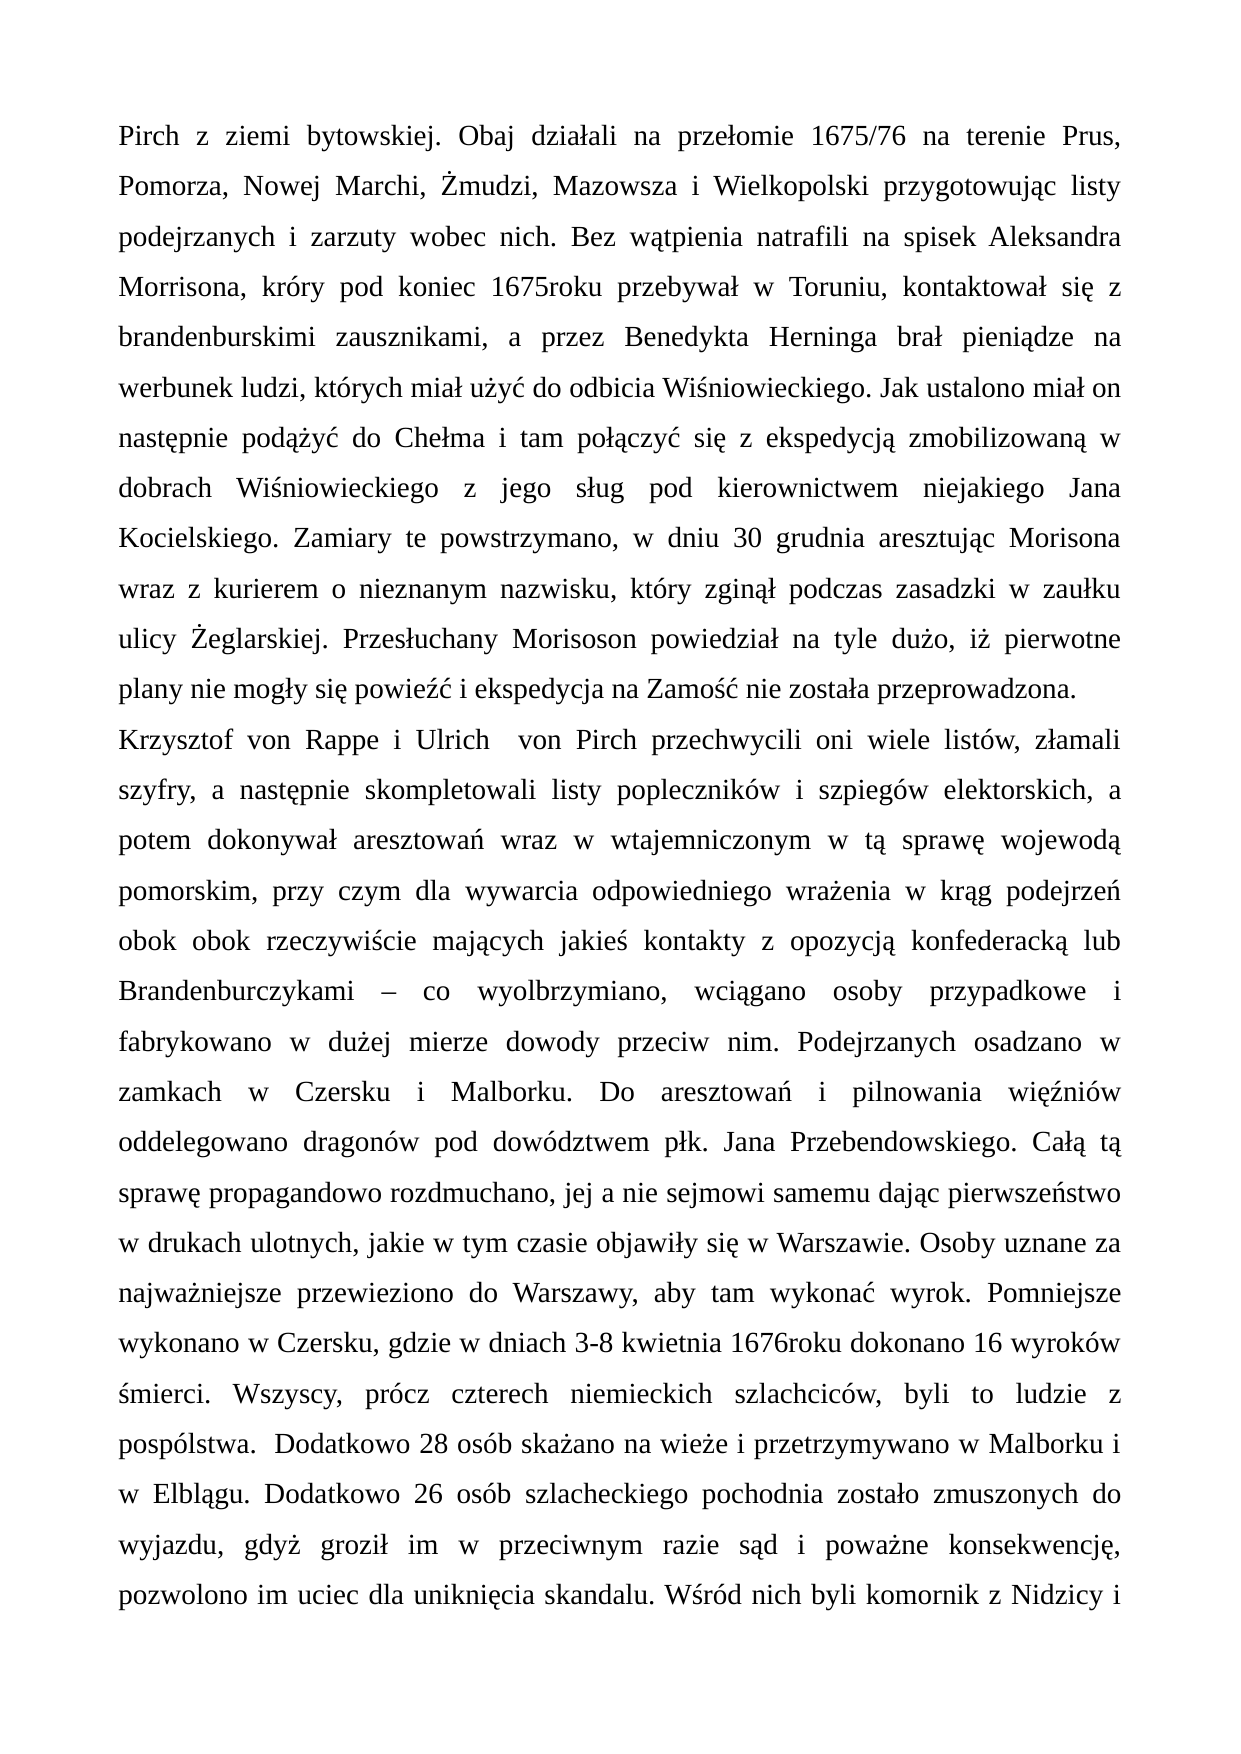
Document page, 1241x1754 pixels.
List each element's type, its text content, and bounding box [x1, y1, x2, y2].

text Krzysztof von Rappe i Ulrich von Pirch przechwycili oni wiele listów, złamali szyfry, a następnie skompletowali listy popleczników i szpiegów elektorskich, a potem dokonywał aresztowań wraz w wtajemniczonym w tą sprawę wojewodą pomorskim, przy czym dla wywarcia odpowiedniego wrażenia w krąg podejrzeń obok obok rzeczywiście mających jakieś kontakty z opozycją konfederacką lub Brandenburczykami – co wyolbrzymiano, wciągano osoby przypadkowe i fabrykowano w dużej mierze dowody przeciw nim. Podejrzanych osadzano w zamkach w Czersku i Malborku. Do aresztowań i pilnowania więźniów oddelegowano dragonów pod dowództwem płk. Jana Przebendowskiego. Całą tą sprawę propagandowo rozdmuchano, jej a nie sejmowi samemu dając pierwszeństwo w drukach ulotnych, jakie w tym czasie objawiły się w Warszawie. Osoby uznane za najważniejsze przewieziono do Warszawy, aby tam wykonać wyrok. Pomniejsze wykonano w Czersku, gdzie w dniach 3-8 kwietnia 1676roku dokonano 16 wyroków śmierci. Wszyscy, prócz czterech niemieckich szlachciców, byli to ludzie z pospólstwa. Dodatkowo 28 osób skażano na wieże i przetrzymywano w Malborku i w Elblągu. Dodatkowo 26 osób szlacheckiego pochodnia zostało zmuszonych do wyjazdu, gdyż groził im w przeciwnym razie sąd i poważne konsekwencję, pozwolono im uciec dla uniknięcia skandalu. Wśród nich byli komornik z Nidzicy i [118, 722, 1122, 1611]
text Pirch z ziemi bytowskiej. Obaj działali na przełomie 1675/76 na terenie Prus, Pomorza, Nowej Marchi, Żmudzi, Mazowsza i Wielkopolski przygotowując listy podejrzanych i zarzuty wobec nich. Bez wątpienia natrafili na spisek Aleksandra Morrisona, króry pod koniec 1675roku przebywał w Toruniu, kontaktował się z brandenburskimi zausznikami, a przez Benedykta Herninga brał pieniądze na werbunek ludzi, których miał użyć do odbicia Wiśniowieckiego. Jak ustalono miał on następnie podążyć do Chełma i tam połączyć się z ekspedycją zmobilizowaną w dobrach Wiśniowieckiego z jego sług pod kierownictwem niejakiego Jana Kocielskiego. Zamiary te powstrzymano, w dniu 30 grudnia aresztując Morisona wraz z kurierem o nieznanym nazwisku, który zginął podczas zasadzki w zaułku ulicy Żeglarskiej. Przesłuchany Morisoson powiedział na tyle dużo, iż pierwotne plany nie mogły się powieźć i ekspedycja na Zamość nie została przeprowadzona. [118, 118, 1122, 705]
